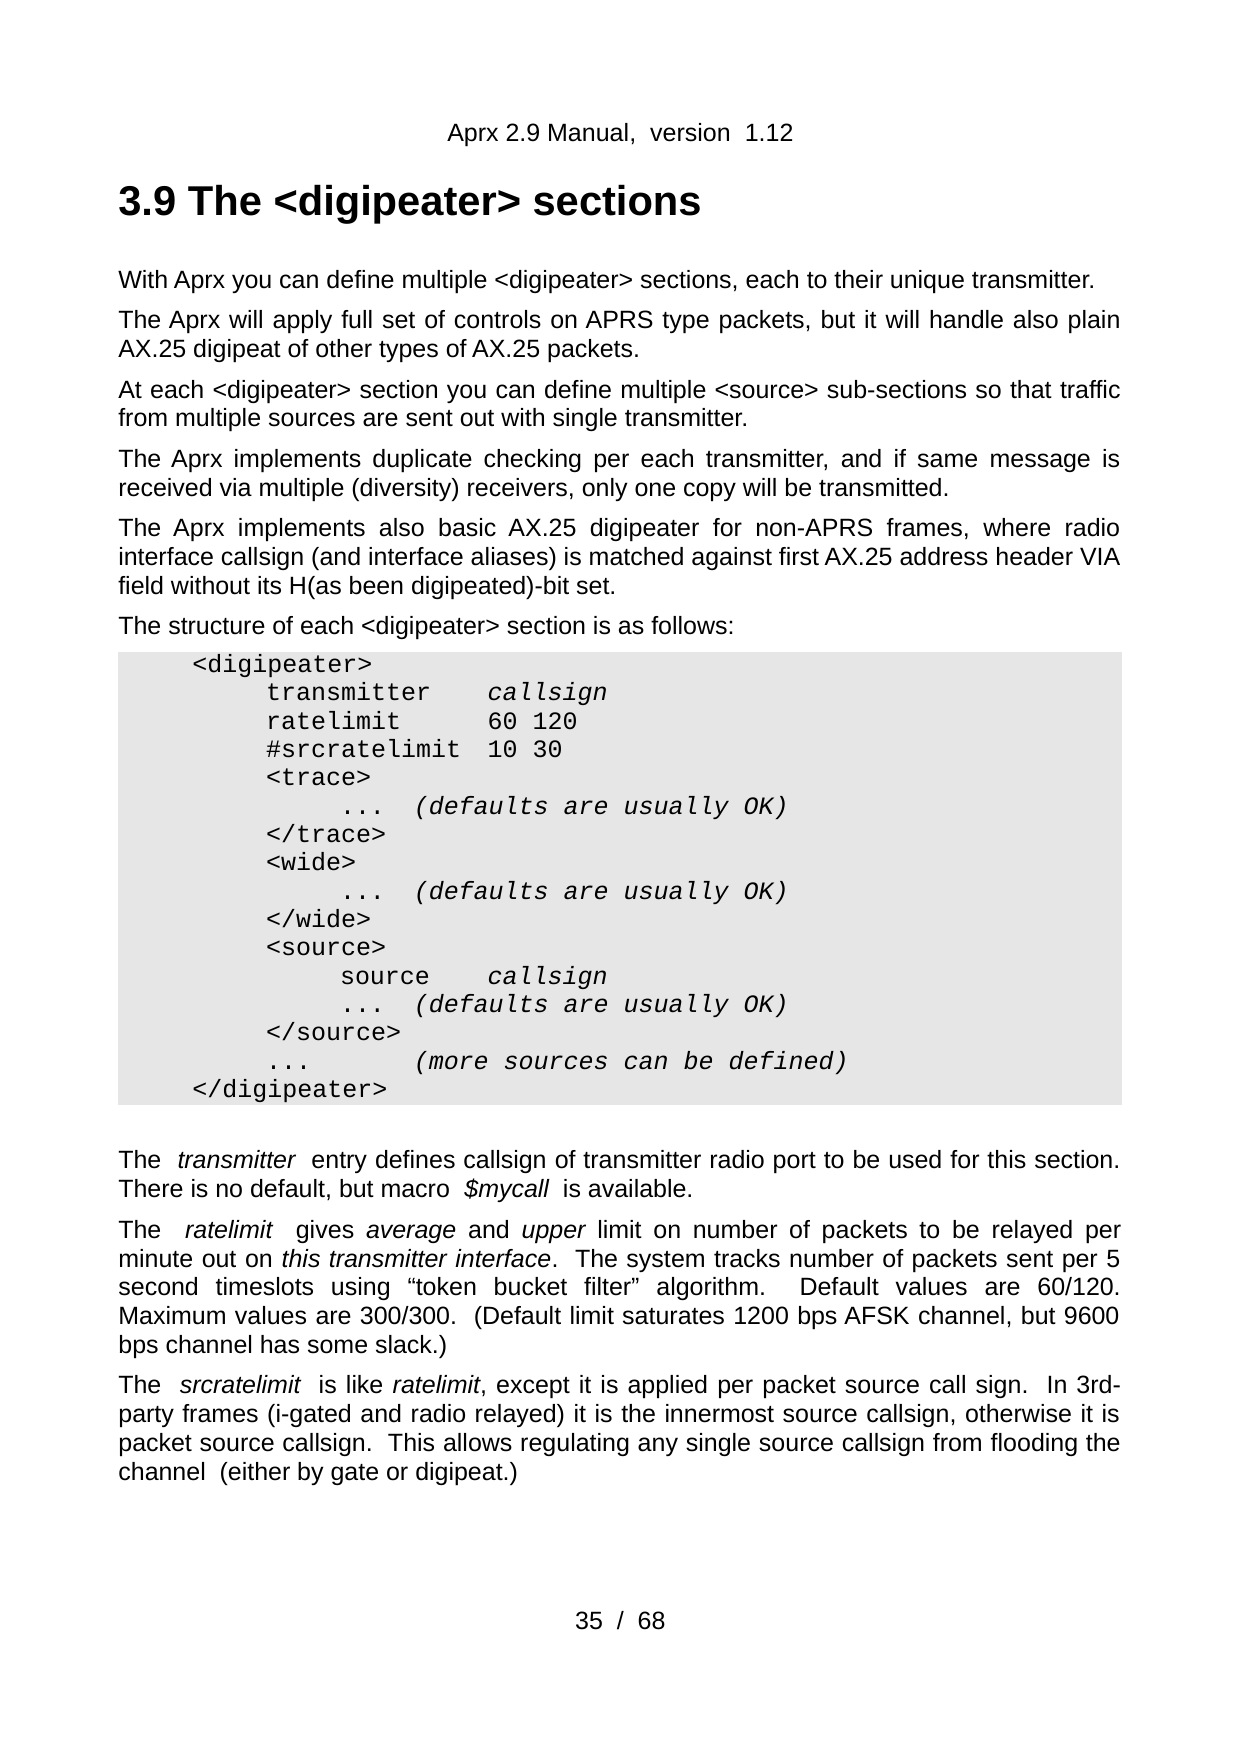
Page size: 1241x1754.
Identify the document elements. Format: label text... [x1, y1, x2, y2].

text </trace> [118, 822, 1122, 850]
text The Aprx implements also basic AX.25 digipeater for non-APRS frames, where radio interface callsign (and interface aliases) is matched against first AX.25 address header VIA field without its H(as been digipeated)-bit set. [118, 513, 1122, 599]
text The structure of each <digipeater> section is as follows: [118, 611, 1122, 640]
text At each <digipeater> section you can define multiple <source> sub-sections so that traffic from multiple sources are sent out with single transmitter. [118, 374, 1122, 432]
text transmitter callsign [118, 680, 1122, 708]
text </digipeater> [118, 1077, 1122, 1105]
text The ratelimit gives average and upper limit on number of packets to be relayed per minute out on this transmitter interface. The system tracks number of packets sent per 5 second timeslots using “token bucket filter” algorithm. Default values are 60/120. Maximum values are 300/300. (Default limit saturates 1200 bps AFSK channel, but 9600 bps channel has some slack.) [118, 1215, 1122, 1358]
text #srcratelimit 10 30 [118, 737, 1122, 765]
text <wide> [118, 850, 1122, 878]
text ... (more sources can be defined) [118, 1048, 1122, 1077]
text </wide> [118, 907, 1122, 935]
text The transmitter entry defines callsign of transmitter radio port to be used for this section. There is no default, but macro $mycall is available. [118, 1146, 1122, 1203]
text <trace> [118, 765, 1122, 793]
text ... (defaults are usually OK) [118, 793, 1122, 822]
text The Aprx implements duplicate checking per each transmitter, and if same message is received via multiple (diversity) receivers, only one copy will be transmitted. [118, 444, 1122, 501]
text The Aprx will apply full set of controls on APRS type packets, but it will handle also plain AX.25 digipeat of other types of AX.25 packets. [118, 305, 1122, 363]
text With Aprx you can define multiple <digipeater> sections, each to their unique transmitter. [118, 265, 1122, 293]
text ratelimit 60 120 [118, 708, 1122, 737]
text </source> [118, 1020, 1122, 1048]
text source callsign [118, 963, 1122, 992]
text ... (defaults are usually OK) [118, 878, 1122, 907]
text <digipeater> [118, 652, 1122, 680]
text The srcratelimit is like ratelimit, except it is applied per packet source call sign. In 3rd-party frames (i-gated and radio relayed) it is the innermost source callsign, otherwise it is packet source callsign. This allows regulating any single source callsign from flooding the channel (either by gate or digipeat.) [118, 1370, 1122, 1485]
text <source> [118, 935, 1122, 963]
text ... (defaults are usually OK) [118, 992, 1122, 1020]
subtitle The <digipeater> sections [118, 176, 1122, 224]
